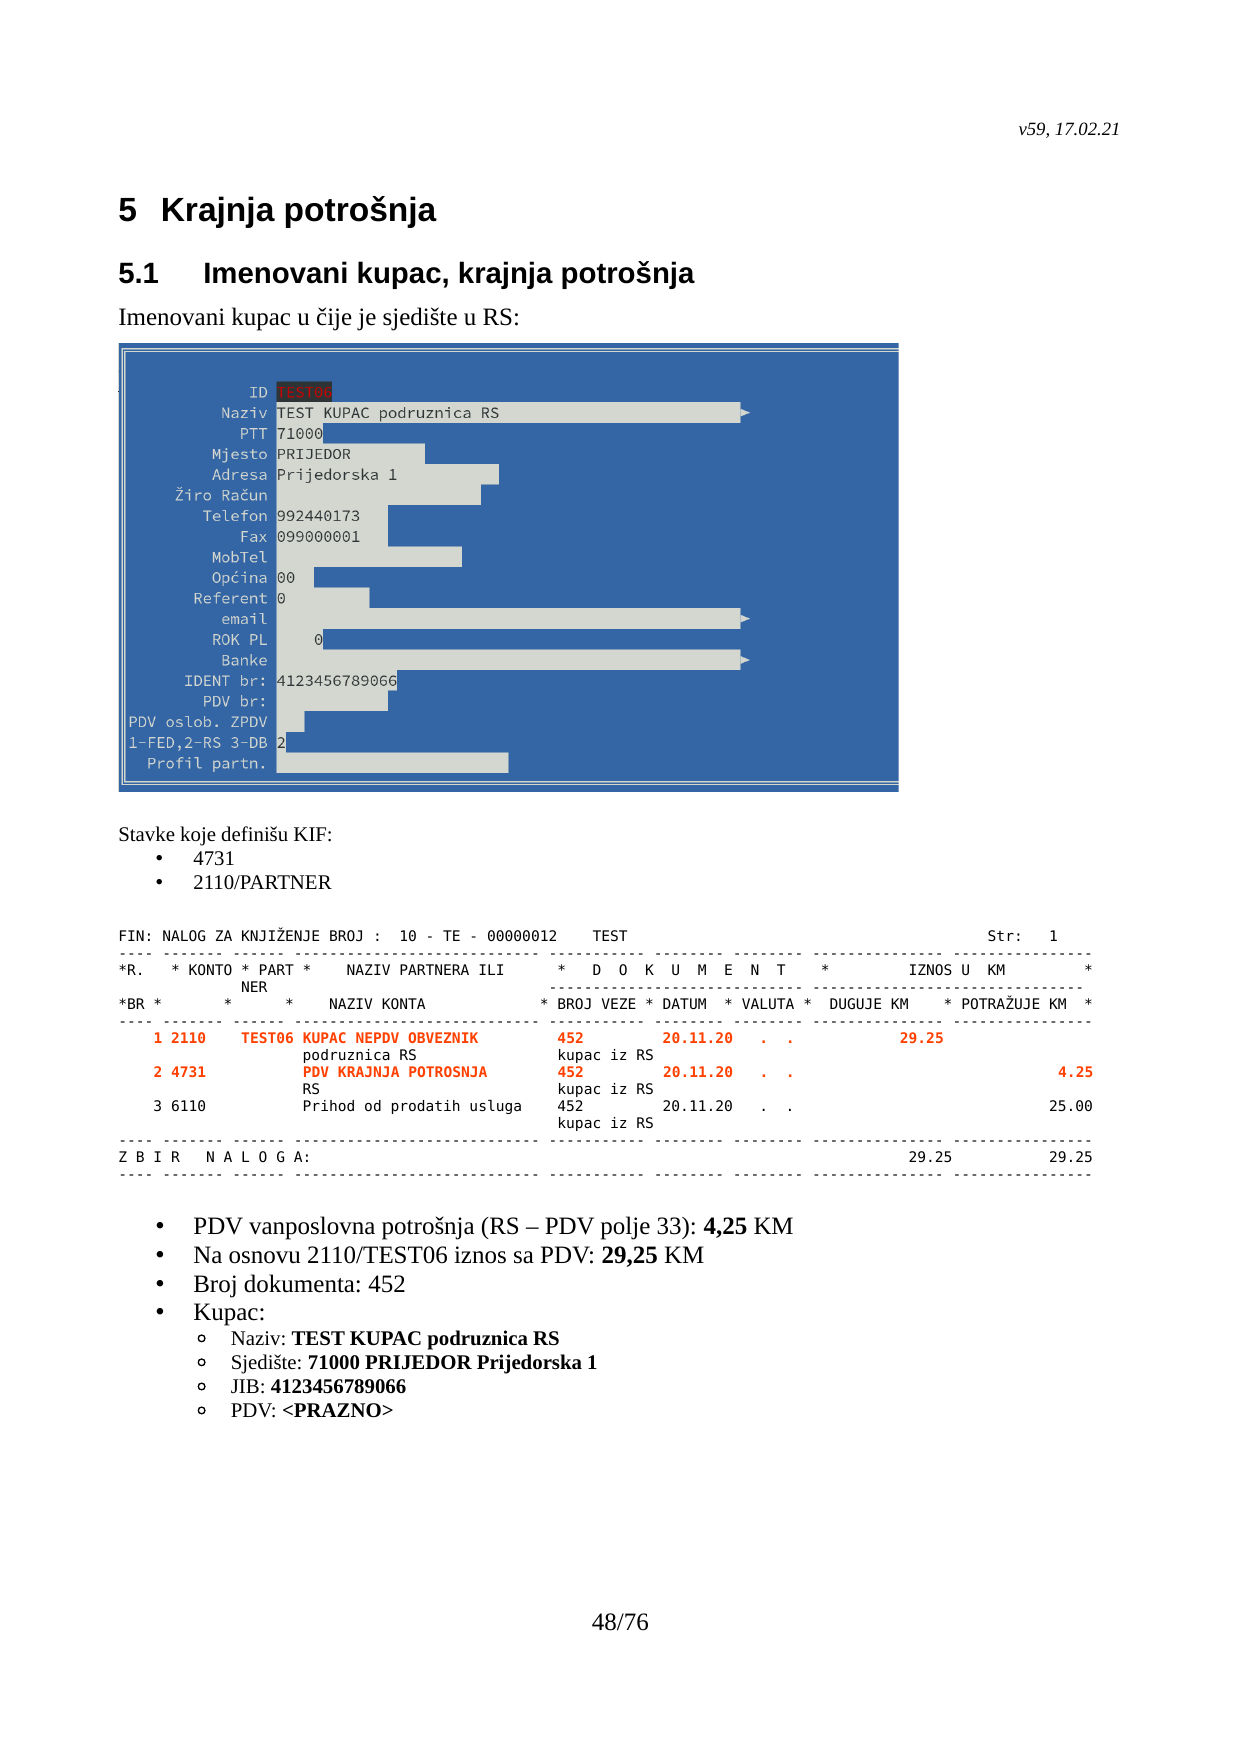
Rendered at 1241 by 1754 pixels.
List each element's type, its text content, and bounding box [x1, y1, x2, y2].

subtitle Imenovani kupac, krajnja potrošnja [118, 256, 1122, 289]
text Stavke koje definišu KIF: [118, 822, 1122, 846]
text ---- ------- ------ ---------------------------- ----------- -------- -------- --------------- ---------------- [118, 945, 1122, 962]
text ---- ------- ------ ---------------------------- ----------- -------- -------- --------------- ---------------- [118, 1013, 1122, 1030]
list 4731 [156, 846, 1122, 870]
text 3 6110 Prihod od prodatih usluga 452 20.11.20 . . 25.00 [118, 1098, 1122, 1114]
text 2 4731 PDV KRAJNJA POTROSNJA 452 20.11.20 . . 4.25 [118, 1064, 1122, 1081]
list Kupac: [156, 1297, 1122, 1326]
list JIB: 4123456789066 [193, 1374, 1122, 1398]
list Sjedište: 71000 PRIJEDOR Prijedorska 1 [193, 1350, 1122, 1374]
list Naziv: TEST KUPAC podruznica RS [193, 1326, 1122, 1350]
text Imenovani kupac u čije je sjedište u RS: [118, 302, 1122, 331]
text 1 2110 TEST06 KUPAC NEPDV OBVEZNIK 452 20.11.20 . . 29.25 [118, 1030, 1122, 1047]
text *R. * KONTO * PART * NAZIV PARTNERA ILI * D O K U M E N T * IZNOS U KM * [118, 962, 1122, 979]
text ---- ------- ------ ---------------------------- ----------- -------- -------- --------------- ---------------- [118, 1166, 1122, 1182]
subtitle 2110/PARTNER [156, 870, 1122, 894]
text ---- ------- ------ ---------------------------- ----------- -------- -------- --------------- ---------------- [118, 1132, 1122, 1148]
list Broj dokumenta: 452 [156, 1269, 1122, 1297]
text NER ----------------------------- ------------------------------- [118, 979, 1122, 996]
text RS kupac iz RS [118, 1081, 1122, 1098]
text kupac iz RS [118, 1114, 1122, 1132]
text FIN: NALOG ZA KNJIŽENJE BROJ : 10 - TE - 00000012 TEST Str: 1 [118, 928, 1122, 945]
list PDV: <PRAZNO> [193, 1398, 1122, 1422]
list PDV vanposlovna potrošnja (RS – PDV polje 33): 4,25 KM [156, 1211, 1122, 1240]
list Na osnovu 2110/TEST06 iznos sa PDV: 29,25 KM [156, 1240, 1122, 1269]
text podruznica RS kupac iz RS [118, 1047, 1122, 1064]
subtitle Krajnja potrošnja [118, 190, 1122, 229]
text *BR * * * NAZIV KONTA * BROJ VEZE * DATUM * VALUTA * DUGUJE KM * POTRAŽUJE KM * [118, 996, 1122, 1013]
text Z B I R N A L O G A: 29.25 29.25 [118, 1148, 1122, 1166]
picture [118, 343, 899, 792]
